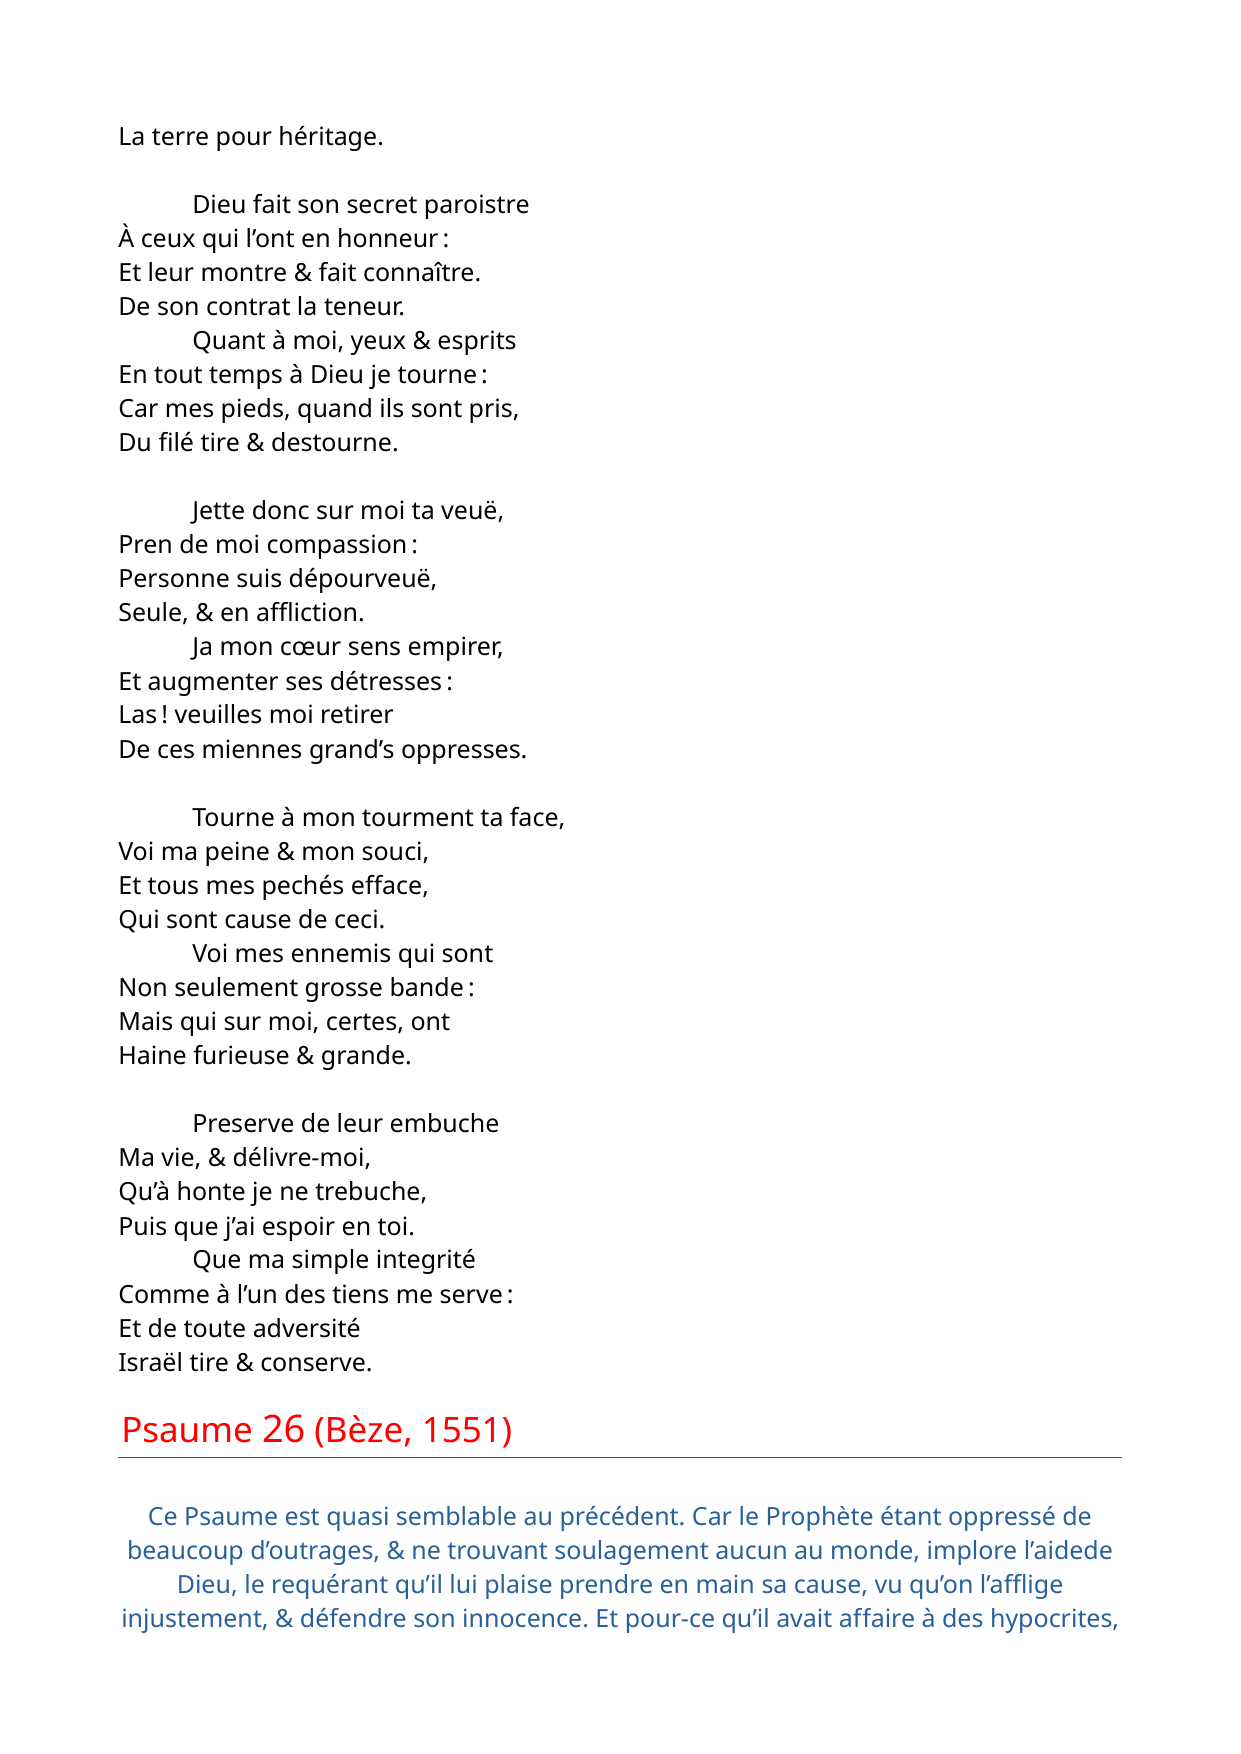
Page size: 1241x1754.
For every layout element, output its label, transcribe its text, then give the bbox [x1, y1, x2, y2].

text Seule, & en affliction. [118, 595, 1122, 629]
text Voi ma peine & mon souci, [118, 833, 1122, 867]
text Israël tire & conserve. [118, 1344, 1122, 1378]
text Voi mes ennemis qui sont [118, 936, 1122, 970]
text Comme à l’un des tiens me serve : [118, 1276, 1122, 1310]
text Jette donc sur moi ta veuë, [118, 493, 1122, 527]
text Las ! veuilles moi retirer [118, 697, 1122, 731]
text Dieu fait son secret paroistre [118, 186, 1122, 220]
text Qui sont cause de ceci. [118, 902, 1122, 936]
text Du filé tire & destourne. [118, 425, 1122, 459]
text Car mes pieds, quand ils sont pris, [118, 391, 1122, 425]
text Ce Psaume est quasi semblable au précédent. Car le Prophète étant oppressé de beaucoup d’outrages, & ne trouvant soulagement aucun au monde, implore l’aidede Dieu, le requérant qu’il lui plaise prendre en main sa cause, vu qu’on l’afflige injustement, & défendre son innocence. Et pour-ce qu’il avait affaire à des hypocrites, [118, 1499, 1122, 1635]
text Et de toute adversité [118, 1310, 1122, 1344]
text La terre pour héritage. [118, 118, 1122, 152]
text Pren de moi compassion : [118, 527, 1122, 561]
text Personne suis dépourveuë, [118, 561, 1122, 595]
text Haine furieuse & grande. [118, 1038, 1122, 1072]
text Et augmenter ses détresses : [118, 663, 1122, 697]
text Et leur montre & fait connaître. [118, 254, 1122, 288]
text En tout temps à Dieu je tourne : [118, 357, 1122, 391]
text De son contrat la teneur. [118, 288, 1122, 322]
text De ces miennes grand’s oppresses. [118, 731, 1122, 765]
text Quant à moi, yeux & esprits [118, 322, 1122, 357]
text Et tous mes pechés efface, [118, 867, 1122, 902]
subtitle Psaume 26 (Bèze, 1551) [118, 1399, 1122, 1457]
text Mais qui sur moi, certes, ont [118, 1004, 1122, 1038]
text Tourne à mon tourment ta face, [118, 799, 1122, 833]
text Ma vie, & délivre-moi, [118, 1140, 1122, 1174]
text Qu’à honte je ne trebuche, [118, 1174, 1122, 1208]
text Puis que j’ai espoir en toi. [118, 1208, 1122, 1242]
text Preserve de leur embuche [118, 1106, 1122, 1140]
text Que ma simple integrité [118, 1242, 1122, 1276]
text À ceux qui l’ont en honneur : [118, 220, 1122, 254]
text Ja mon cœur sens empirer, [118, 629, 1122, 663]
text Non seulement grosse bande : [118, 970, 1122, 1004]
